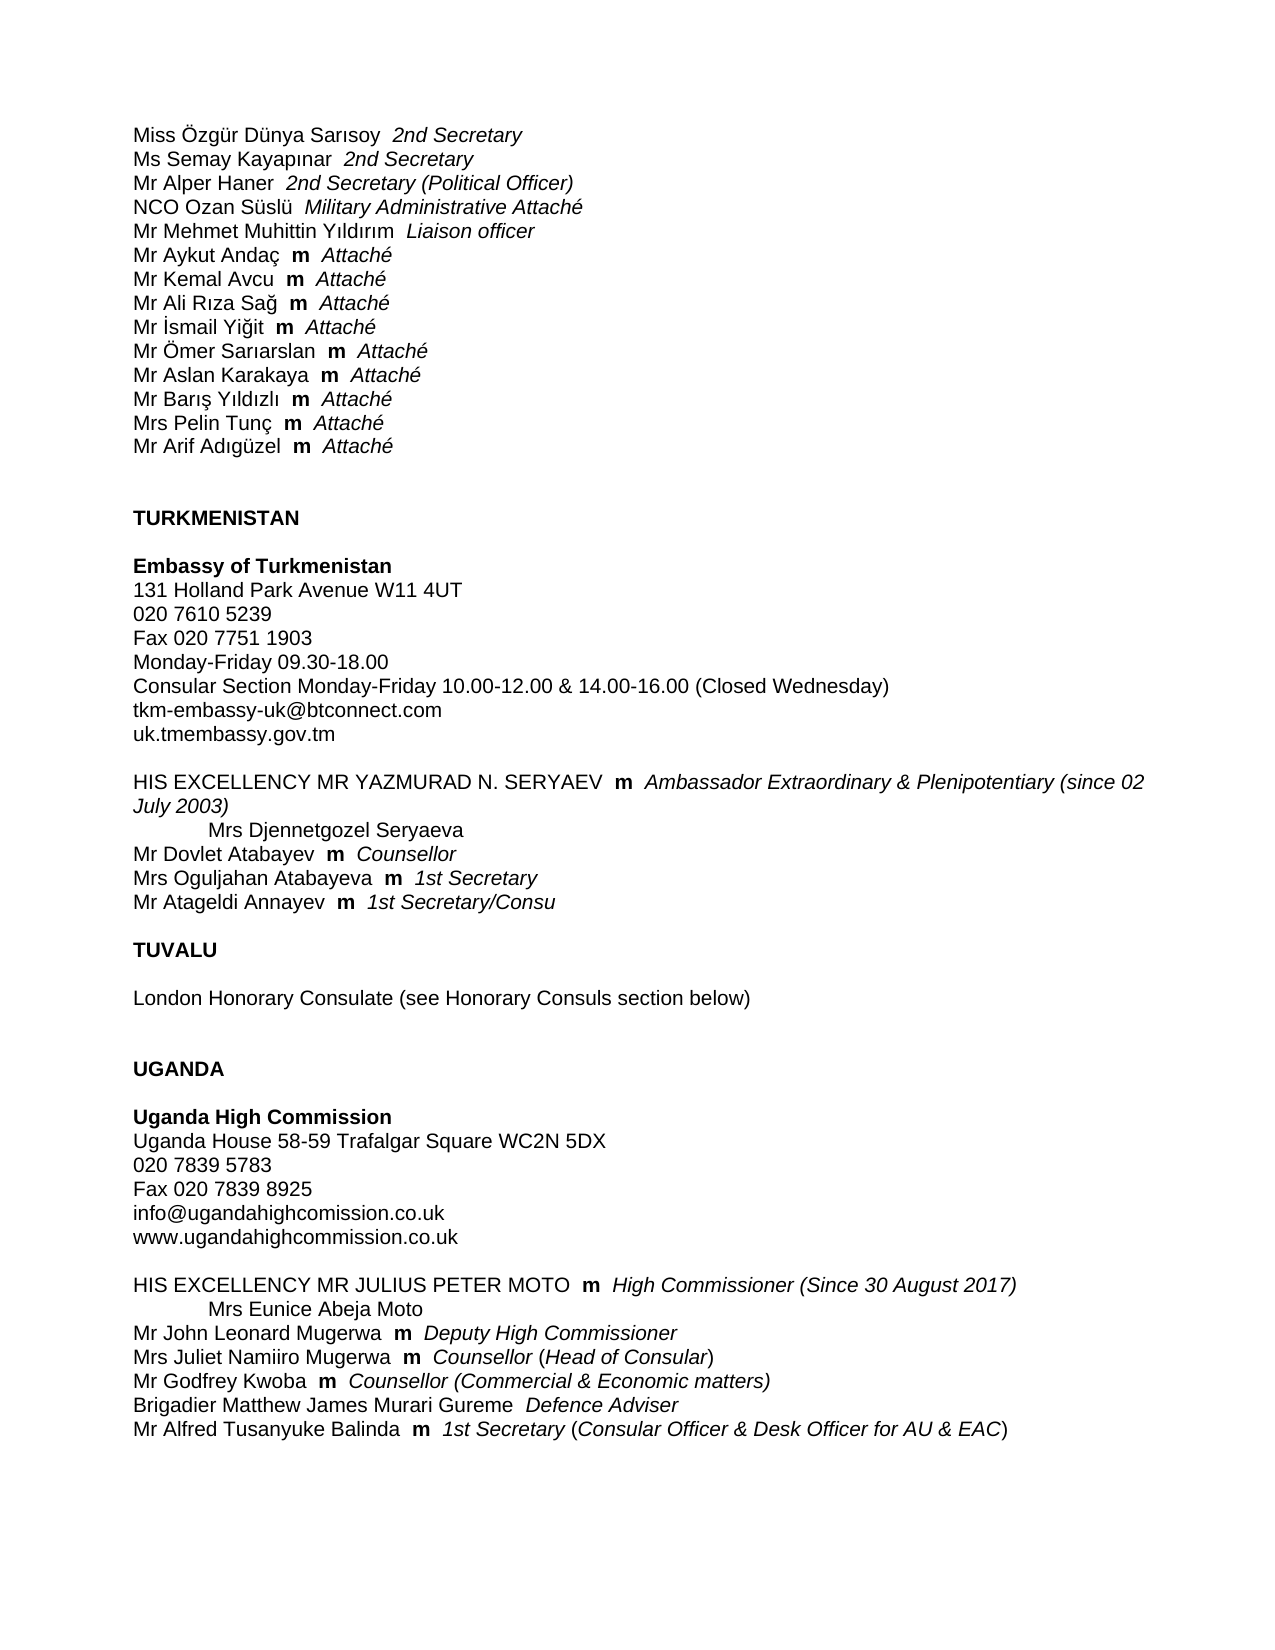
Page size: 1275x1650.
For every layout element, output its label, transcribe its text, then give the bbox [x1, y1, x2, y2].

subtitle Embassy of Turkmenistan [133, 554, 1181, 578]
text Mr Barış Yıldızlı m Attaché [133, 386, 1181, 410]
text 131 Holland Park Avenue W11 4UT [133, 578, 1181, 602]
text www.ugandahighcommission.co.uk [133, 1225, 1181, 1249]
text TUVALU [133, 937, 1181, 961]
text Mrs Oguljahan Atabayeva m 1st Secretary [133, 866, 1181, 889]
text Brigadier Matthew James Murari Gureme Defence Adviser [133, 1393, 1181, 1417]
text Mr Alper Haner 2nd Secretary (Political Officer) [133, 171, 1181, 195]
text Mrs Eunice Abeja Moto [133, 1297, 1181, 1321]
text Mrs Djennetgozel Seryaeva [133, 818, 1181, 842]
text Mr Aslan Karakaya m Attaché [133, 362, 1181, 386]
text Mr Godfrey Kwoba m Counsellor (Commercial & Economic matters) [133, 1369, 1181, 1393]
text Miss Özgür Dünya Sarısoy 2nd Secretary [133, 123, 1181, 147]
text Fax 020 7839 8925 [133, 1177, 1181, 1201]
text Fax 020 7751 1903 [133, 626, 1181, 650]
text Mr Alfred Tusanyuke Balinda m 1st Secretary (Consular Officer & Desk Officer for AU & EAC) [133, 1417, 1181, 1441]
text Mr John Leonard Mugerwa m Deputy High Commissioner [133, 1321, 1181, 1345]
text Mr Dovlet Atabayev m Counsellor [133, 842, 1181, 866]
text tkm-embassy-uk@btconnect.com [133, 698, 1181, 722]
text Mr Aykut Andaç m Attaché [133, 243, 1181, 267]
subtitle UGANDA [133, 1057, 1181, 1081]
text uk.tmembassy.gov.tm [133, 722, 1181, 746]
text Mr Atageldi Annayev m 1st Secretary/Consu [133, 889, 1181, 913]
subtitle Uganda High Commission [133, 1105, 1181, 1129]
text Mr Arif Adıgüzel m Attaché [133, 434, 1181, 458]
text 020 7839 5783 [133, 1153, 1181, 1177]
text Monday-Friday 09.30-18.00 [133, 650, 1181, 674]
text Consular Section Monday-Friday 10.00-12.00 & 14.00-16.00 (Closed Wednesday) [133, 674, 1181, 698]
text London Honorary Consulate (see Honorary Consuls section below) [133, 985, 1181, 1009]
text 020 7610 5239 [133, 602, 1181, 626]
text Mr Mehmet Muhittin Yıldırım Liaison officer [133, 219, 1181, 243]
text Mr Kemal Avcu m Attaché [133, 267, 1181, 291]
text Ms Semay Kayapınar 2nd Secretary [133, 147, 1181, 171]
text Mr Ali Rıza Sağ m Attaché [133, 291, 1181, 314]
text Mrs Juliet Namiiro Mugerwa m Counsellor (Head of Consular) [133, 1345, 1181, 1369]
text Mrs Pelin Tunç m Attaché [133, 410, 1181, 434]
text Mr İsmail Yiğit m Attaché [133, 314, 1181, 338]
text info@ugandahighcomission.co.uk [133, 1201, 1181, 1225]
text Uganda House 58-59 Trafalgar Square WC2N 5DX [133, 1129, 1181, 1153]
text NCO Ozan Süslü Military Administrative Attaché [133, 195, 1181, 219]
text HIS EXCELLENCY MR JULIUS PETER MOTO m High Commissioner (Since 30 August 2017) [133, 1273, 1181, 1297]
text Mr Ömer Sarıarslan m Attaché [133, 338, 1181, 362]
text HIS EXCELLENCY MR YAZMURAD N. SERYAEV m Ambassador Extraordinary & Plenipotentiary (since 02 July 2003) [133, 770, 1181, 818]
subtitle TURKMENISTAN [133, 506, 1181, 530]
